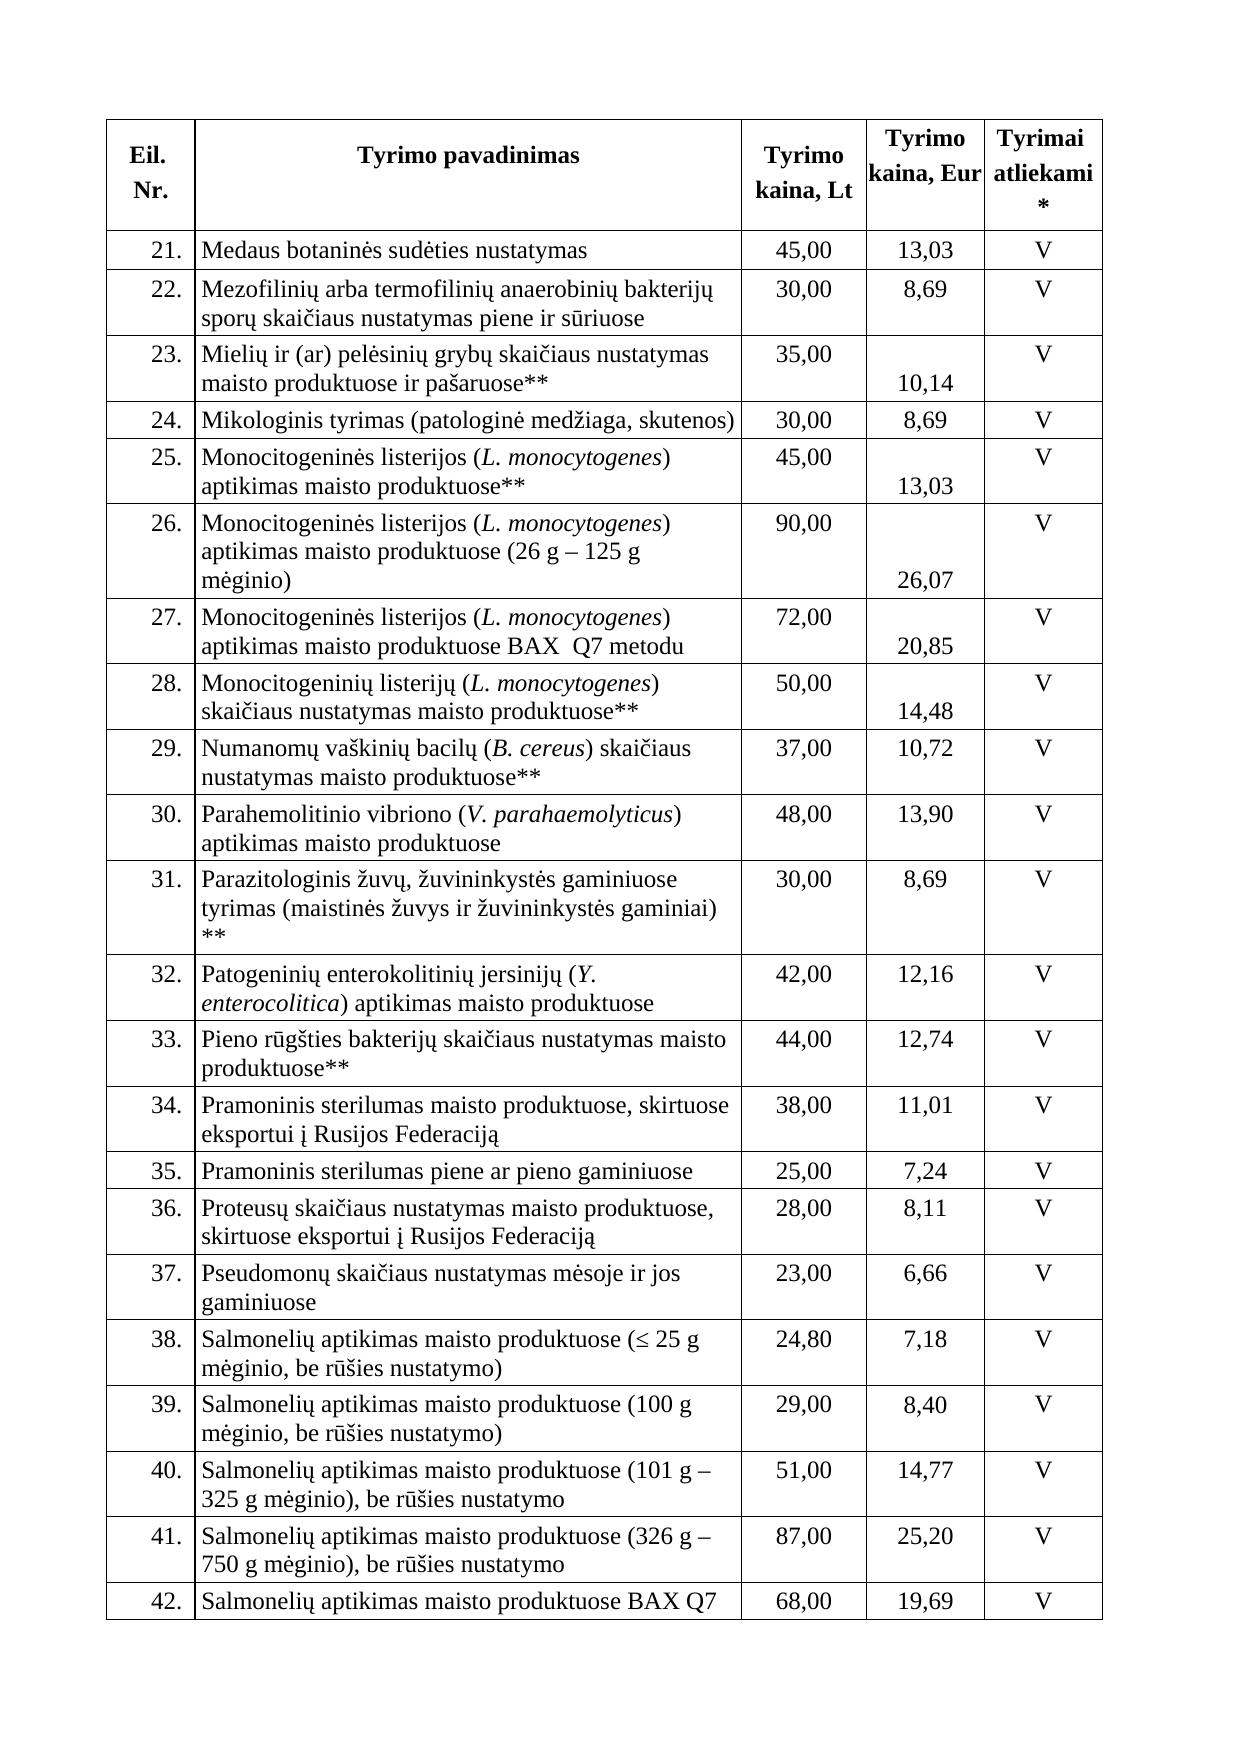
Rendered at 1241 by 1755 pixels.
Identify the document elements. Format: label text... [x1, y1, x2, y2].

table_cell 8,69 [867, 270, 984, 335]
table_cell 25,00 [742, 1152, 866, 1188]
table_cell 24,80 [742, 1320, 866, 1385]
table_cell V [985, 1583, 1102, 1619]
table_cell V [985, 861, 1102, 954]
table_cell 38,00 [742, 1087, 866, 1151]
table_cell Salmonelių aptikimas maisto produktuose (≤ 25 g mėginio, be rūšies nustatymo) [196, 1320, 741, 1385]
table_cell 7,24 [867, 1152, 984, 1188]
table_cell Mikologinis tyrimas (patologinė medžiaga, skutenos) [196, 402, 741, 437]
table_header Tyrimai atliekami* [985, 120, 1102, 230]
table_header Tyrimo kaina, Eur [867, 120, 984, 230]
table_cell 12,74 [867, 1021, 984, 1086]
table_cell 29. [107, 730, 194, 794]
table_cell Monocitogeninių listerijų (L. monocytogenes) skaičiaus nustatymas maisto produktuose** [196, 664, 741, 729]
table_cell 8,69 [867, 861, 984, 954]
table_cell 45,00 [742, 439, 866, 503]
table_header Tyrimo kaina, Lt [742, 120, 866, 230]
table_cell V [985, 1517, 1102, 1582]
table_cell 29,00 [742, 1386, 866, 1451]
table_cell 38. [107, 1320, 194, 1385]
table_cell 8,40 [867, 1386, 984, 1451]
table_cell 34. [107, 1087, 194, 1151]
table_cell 26. [107, 504, 194, 597]
table_cell 27. [107, 599, 194, 663]
table_cell Pseudomonų skaičiaus nustatymas mėsoje ir jos gaminiuose [196, 1255, 741, 1319]
table_cell 40. [107, 1452, 194, 1516]
table_cell V [985, 730, 1102, 794]
table_cell 14,48 [867, 664, 984, 729]
table_cell Pramoninis sterilumas piene ar pieno gaminiuose [196, 1152, 741, 1188]
table_cell Monocitogeninės listerijos (L. monocytogenes) aptikimas maisto produktuose BAX Q7 metodu [196, 599, 741, 663]
table_cell Pieno rūgšties bakterijų skaičiaus nustatymas maisto produktuose** [196, 1021, 741, 1086]
table_cell 37. [107, 1255, 194, 1319]
table_cell 25. [107, 439, 194, 503]
table_cell 44,00 [742, 1021, 866, 1086]
table_cell V [985, 1189, 1102, 1254]
table_cell 42,00 [742, 955, 866, 1020]
table_cell V [985, 504, 1102, 597]
table_cell 23,00 [742, 1255, 866, 1319]
table_cell 33. [107, 1021, 194, 1086]
table_cell V [985, 599, 1102, 663]
table_cell V [985, 1386, 1102, 1451]
table_cell V [985, 1320, 1102, 1385]
table_cell Salmonelių aptikimas maisto produktuose BAX Q7 [196, 1583, 741, 1619]
table_cell 39. [107, 1386, 194, 1451]
table_cell V [985, 664, 1102, 729]
table_cell Medaus botaninės sudėties nustatymas [196, 231, 741, 269]
table_cell 36. [107, 1189, 194, 1254]
table_cell 14,77 [867, 1452, 984, 1516]
table_cell 12,16 [867, 955, 984, 1020]
table_cell 35. [107, 1152, 194, 1188]
table_cell 10,72 [867, 730, 984, 794]
table_cell 35,00 [742, 336, 866, 401]
table_cell V [985, 1452, 1102, 1516]
table_cell V [985, 439, 1102, 503]
table_cell V [985, 1087, 1102, 1151]
table_cell 31. [107, 861, 194, 954]
table_cell 6,66 [867, 1255, 984, 1319]
table_cell V [985, 402, 1102, 437]
table_header Tyrimo pavadinimas [196, 120, 741, 230]
table_cell 13,90 [867, 795, 984, 860]
table_cell 23. [107, 336, 194, 401]
table_cell 87,00 [742, 1517, 866, 1582]
table_cell Pramoninis sterilumas maisto produktuose, skirtuose eksportui į Rusijos Federaciją [196, 1087, 741, 1151]
table_cell 7,18 [867, 1320, 984, 1385]
table_cell 20,85 [867, 599, 984, 663]
table_cell 41. [107, 1517, 194, 1582]
table_cell 30,00 [742, 402, 866, 437]
table_cell Monocitogeninės listerijos (L. monocytogenes) aptikimas maisto produktuose** [196, 439, 741, 503]
table_header Eil. Nr. [107, 120, 194, 230]
table_cell 19,69 [867, 1583, 984, 1619]
table_cell 8,11 [867, 1189, 984, 1254]
table_cell Numanomų vaškinių bacilų (B. cereus) skaičiaus nustatymas maisto produktuose** [196, 730, 741, 794]
table_cell V [985, 1255, 1102, 1319]
table_cell 21. [107, 231, 194, 269]
table_cell Salmonelių aptikimas maisto produktuose (100 g mėginio, be rūšies nustatymo) [196, 1386, 741, 1451]
table_cell 25,20 [867, 1517, 984, 1582]
table_cell Mielių ir (ar) pelėsinių grybų skaičiaus nustatymas maisto produktuose ir pašaruose** [196, 336, 741, 401]
table_cell V [985, 336, 1102, 401]
table_cell 68,00 [742, 1583, 866, 1619]
table_cell 24. [107, 402, 194, 437]
table_cell Salmonelių aptikimas maisto produktuose (326 g – 750 g mėginio), be rūšies nustatymo [196, 1517, 741, 1582]
table_cell Parazitologinis žuvų, žuvininkystės gaminiuose tyrimas (maistinės žuvys ir žuvininkystės gaminiai) ** [196, 861, 741, 954]
table_cell 42. [107, 1583, 194, 1619]
table_cell V [985, 795, 1102, 860]
table_cell 22. [107, 270, 194, 335]
table_cell 51,00 [742, 1452, 866, 1516]
table_cell V [985, 1021, 1102, 1086]
table_cell Mezofilinių arba termofilinių anaerobinių bakterijų sporų skaičiaus nustatymas piene ir sūriuose [196, 270, 741, 335]
table_cell Parahemolitinio vibriono (V. parahaemolyticus) aptikimas maisto produktuose [196, 795, 741, 860]
table_cell 90,00 [742, 504, 866, 597]
table_cell 48,00 [742, 795, 866, 860]
table_cell Salmonelių aptikimas maisto produktuose (101 g – 325 g mėginio), be rūšies nustatymo [196, 1452, 741, 1516]
table_cell 28. [107, 664, 194, 729]
table_cell 13,03 [867, 439, 984, 503]
table_cell Patogeninių enterokolitinių jersinijų (Y. enterocolitica) aptikimas maisto produktuose [196, 955, 741, 1020]
table_cell 72,00 [742, 599, 866, 663]
table_cell V [985, 270, 1102, 335]
table_cell 8,69 [867, 402, 984, 437]
table_cell V [985, 231, 1102, 269]
table_cell 45,00 [742, 231, 866, 269]
table_cell 26,07 [867, 504, 984, 597]
table_cell 32. [107, 955, 194, 1020]
table_cell 30. [107, 795, 194, 860]
table_cell Monocitogeninės listerijos (L. monocytogenes) aptikimas maisto produktuose (26 g – 125 g mėginio) [196, 504, 741, 597]
table_cell V [985, 955, 1102, 1020]
table_cell 30,00 [742, 861, 866, 954]
table_cell 37,00 [742, 730, 866, 794]
table_cell 30,00 [742, 270, 866, 335]
table_cell 13,03 [867, 231, 984, 269]
table_cell Proteusų skaičiaus nustatymas maisto produktuose, skirtuose eksportui į Rusijos Federaciją [196, 1189, 741, 1254]
table_cell 28,00 [742, 1189, 866, 1254]
table_cell 10,14 [867, 336, 984, 401]
table_cell 11,01 [867, 1087, 984, 1151]
table_cell 50,00 [742, 664, 866, 729]
table_cell V [985, 1152, 1102, 1188]
